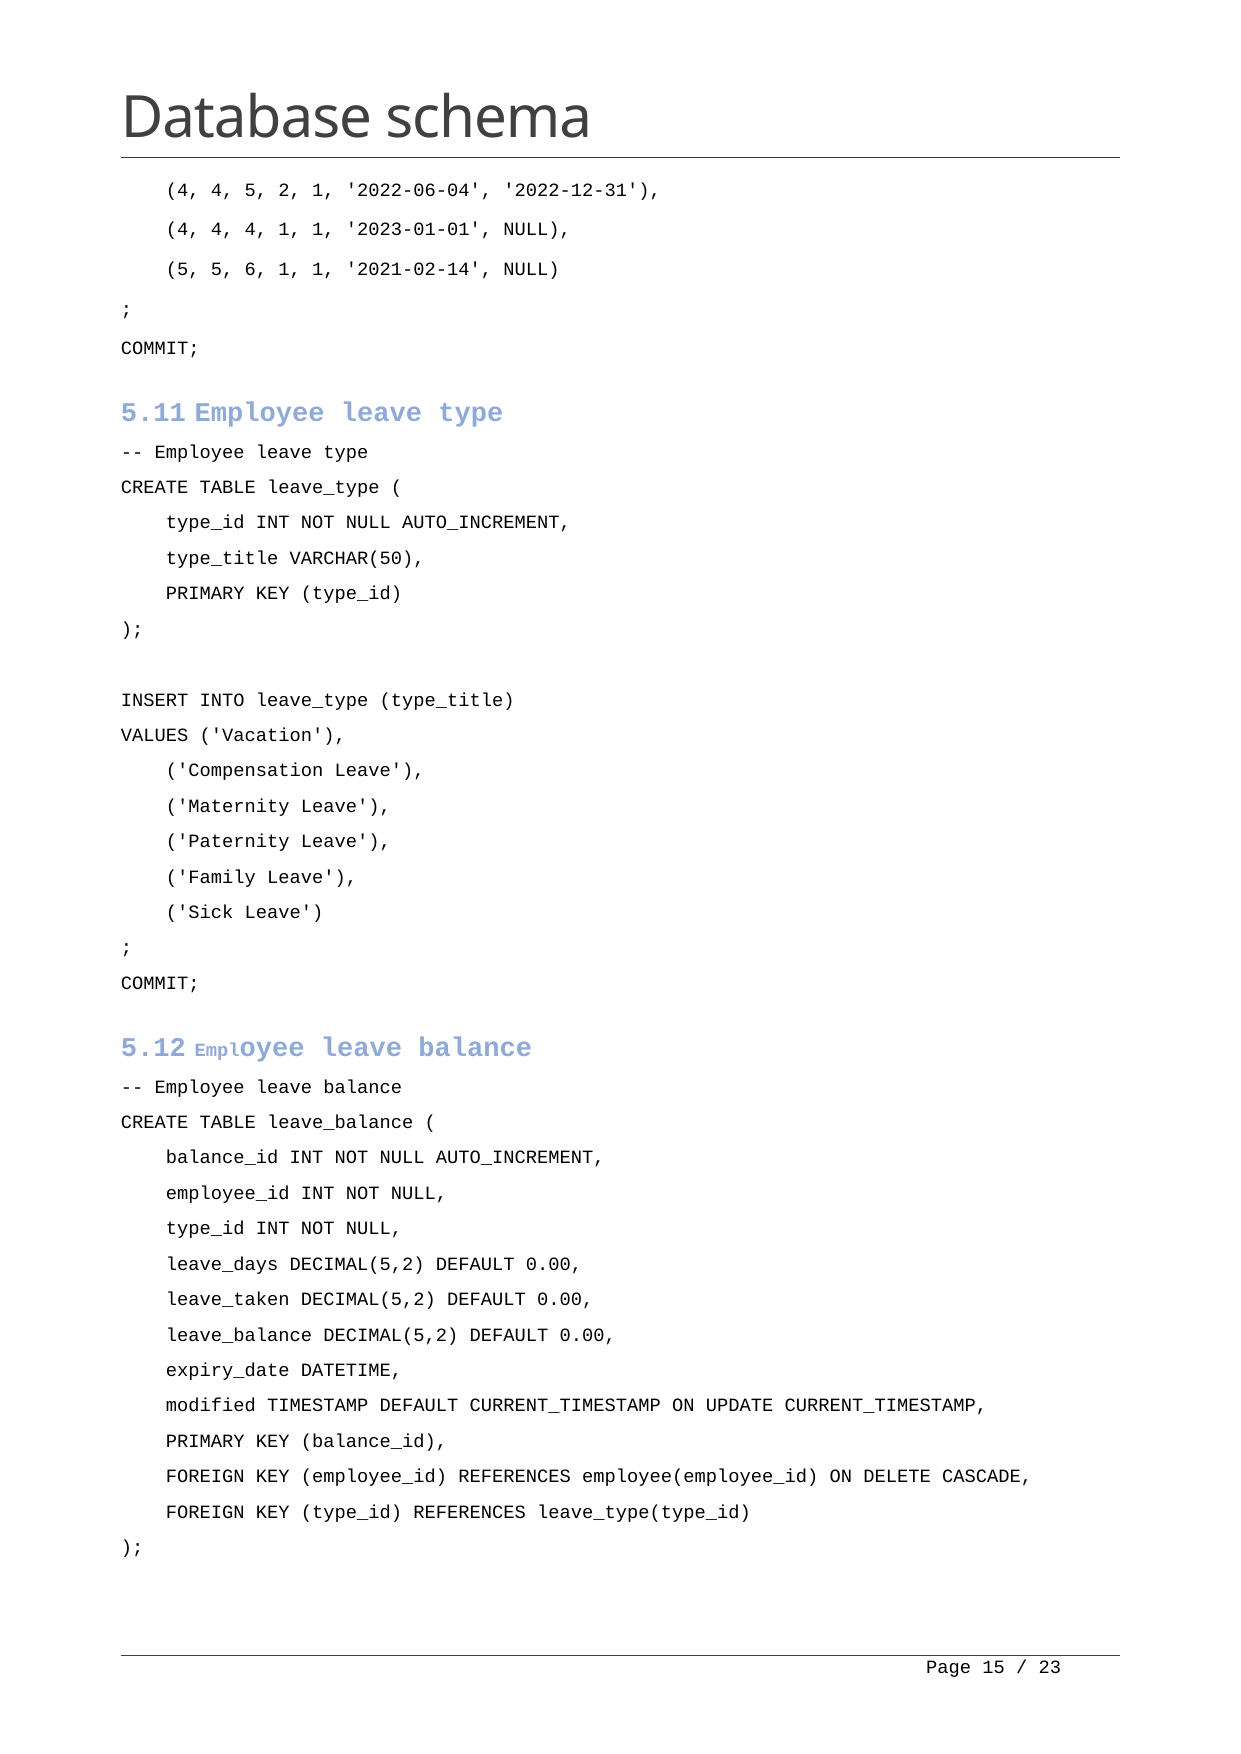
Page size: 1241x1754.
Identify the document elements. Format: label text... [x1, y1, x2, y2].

text FOREIGN KEY (employee_id) REFERENCES employee(employee_id) ON DELETE CASCADE, [121, 1467, 1120, 1488]
text -- Employee leave type [121, 442, 1120, 464]
text ('Maternity Leave'), [121, 797, 1120, 818]
text type_id INT NOT NULL AUTO_INCREMENT, [121, 513, 1120, 534]
text PRIMARY KEY (balance_id), [121, 1432, 1120, 1453]
text leave_days DECIMAL(5,2) DEFAULT 0.00, [121, 1254, 1120, 1276]
text CREATE TABLE leave_type ( [121, 478, 1120, 499]
text COMMIT; [121, 974, 1120, 995]
text ; [121, 938, 1120, 959]
subtitle Employee leave balance [121, 1034, 1120, 1065]
text type_id INT NOT NULL, [121, 1219, 1120, 1240]
text -- Employee leave balance [121, 1077, 1120, 1099]
text ; [121, 299, 1120, 321]
text (4, 4, 4, 1, 1, '2023-01-01', NULL), [121, 220, 1120, 241]
subtitle Employee leave type [121, 399, 1120, 430]
text employee_id INT NOT NULL, [121, 1184, 1120, 1205]
text VALUES ('Vacation'), [121, 726, 1120, 747]
text ('Paternity Leave'), [121, 832, 1120, 853]
text expiry_date DATETIME, [121, 1361, 1120, 1382]
text ); [121, 619, 1120, 641]
text INSERT INTO leave_type (type_title) [121, 690, 1120, 712]
text leave_taken DECIMAL(5,2) DEFAULT 0.00, [121, 1290, 1120, 1311]
text balance_id INT NOT NULL AUTO_INCREMENT, [121, 1148, 1120, 1169]
text ('Family Leave'), [121, 867, 1120, 889]
text (4, 4, 5, 2, 1, '2022-06-04', '2022-12-31'), [121, 181, 1120, 202]
text CREATE TABLE leave_balance ( [121, 1113, 1120, 1134]
text FOREIGN KEY (type_id) REFERENCES leave_type(type_id) [121, 1502, 1120, 1524]
text COMMIT; [121, 339, 1120, 360]
text (5, 5, 6, 1, 1, '2021-02-14', NULL) [121, 260, 1120, 281]
text leave_balance DECIMAL(5,2) DEFAULT 0.00, [121, 1325, 1120, 1347]
text ('Sick Leave') [121, 903, 1120, 924]
text type_title VARCHAR(50), [121, 549, 1120, 570]
text ); [121, 1538, 1120, 1559]
text ('Compensation Leave'), [121, 761, 1120, 782]
text PRIMARY KEY (type_id) [121, 584, 1120, 605]
text modified TIMESTAMP DEFAULT CURRENT_TIMESTAMP ON UPDATE CURRENT_TIMESTAMP, [121, 1396, 1120, 1417]
